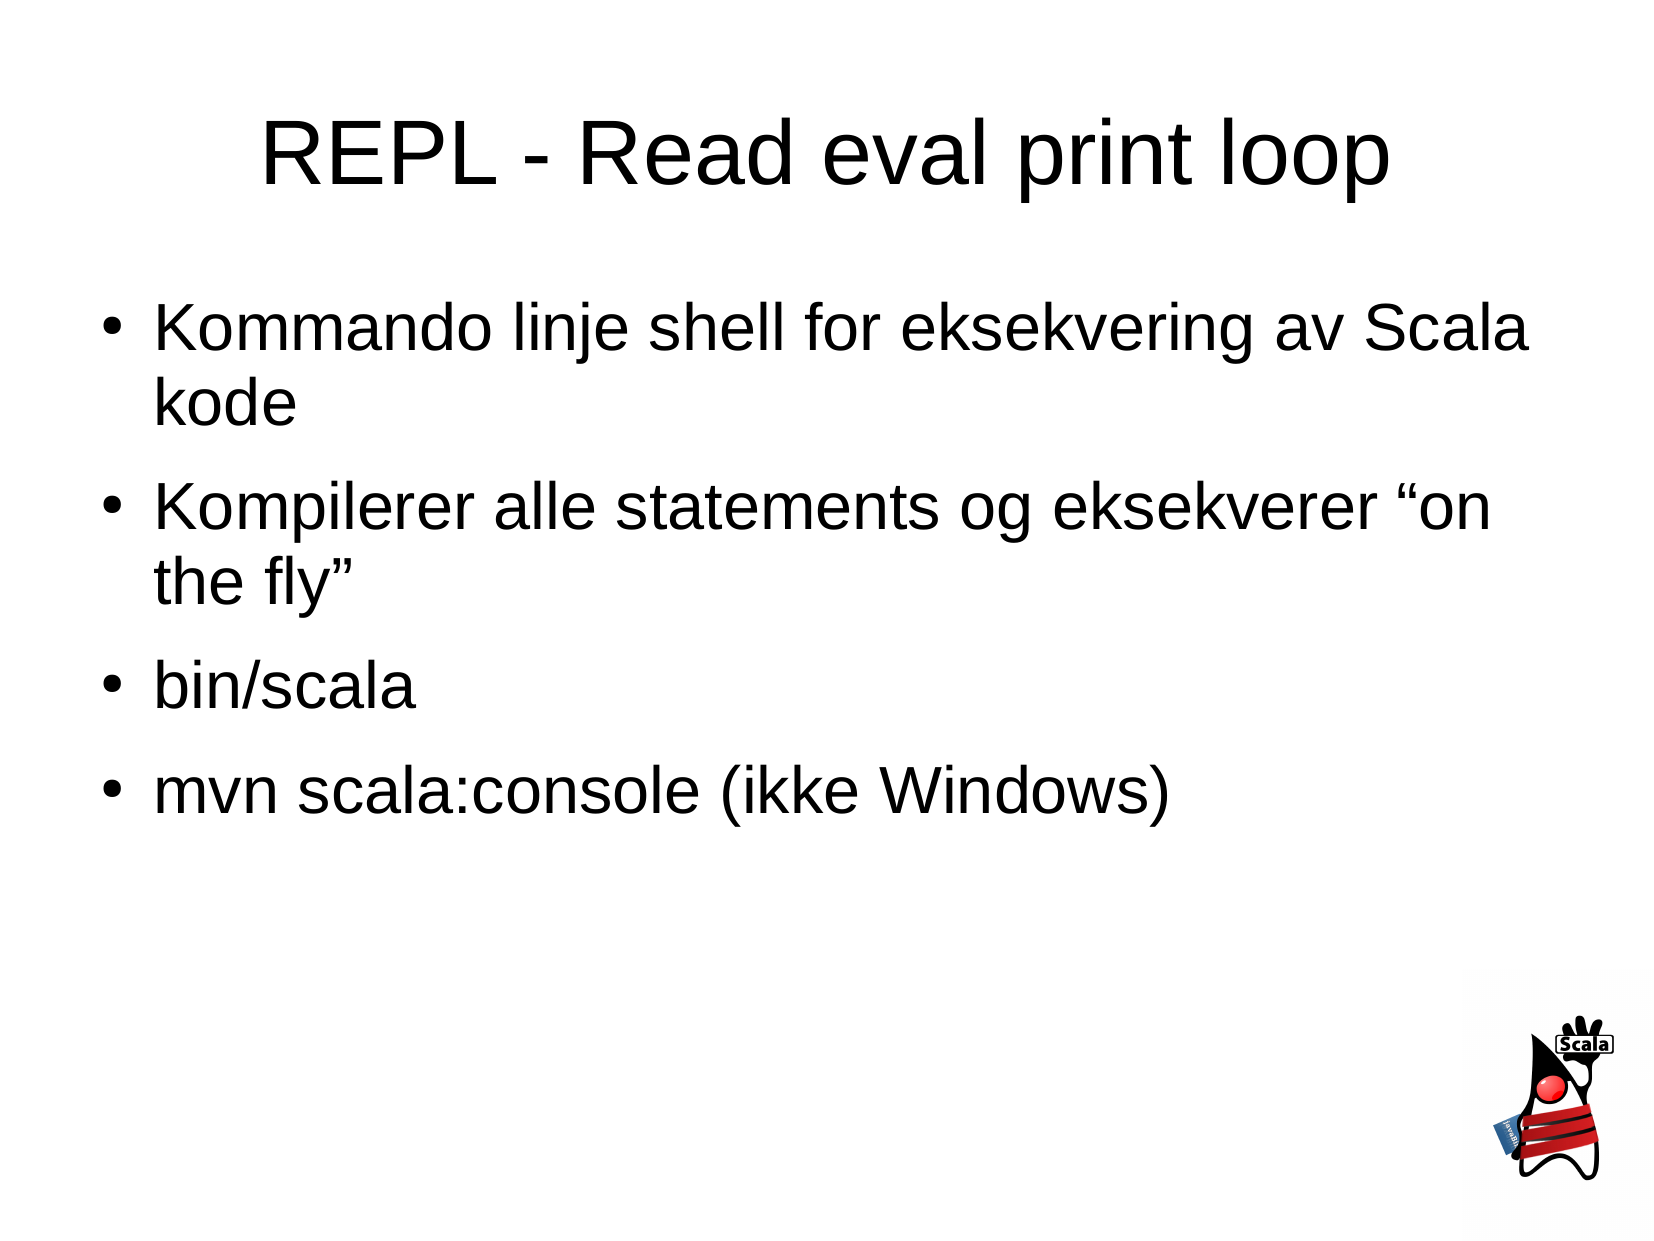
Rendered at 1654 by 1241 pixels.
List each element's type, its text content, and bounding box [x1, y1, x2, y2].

title REPL - Read eval print loop [82, 49, 1571, 257]
picture [1462, 969, 1654, 1241]
list Kommando linje shell for eksekvering av Scala kode Kompilerer alle statements og eksekverer “on the fly” bin/scala mvn scala:console (ikke Windows) [82, 290, 1571, 1109]
